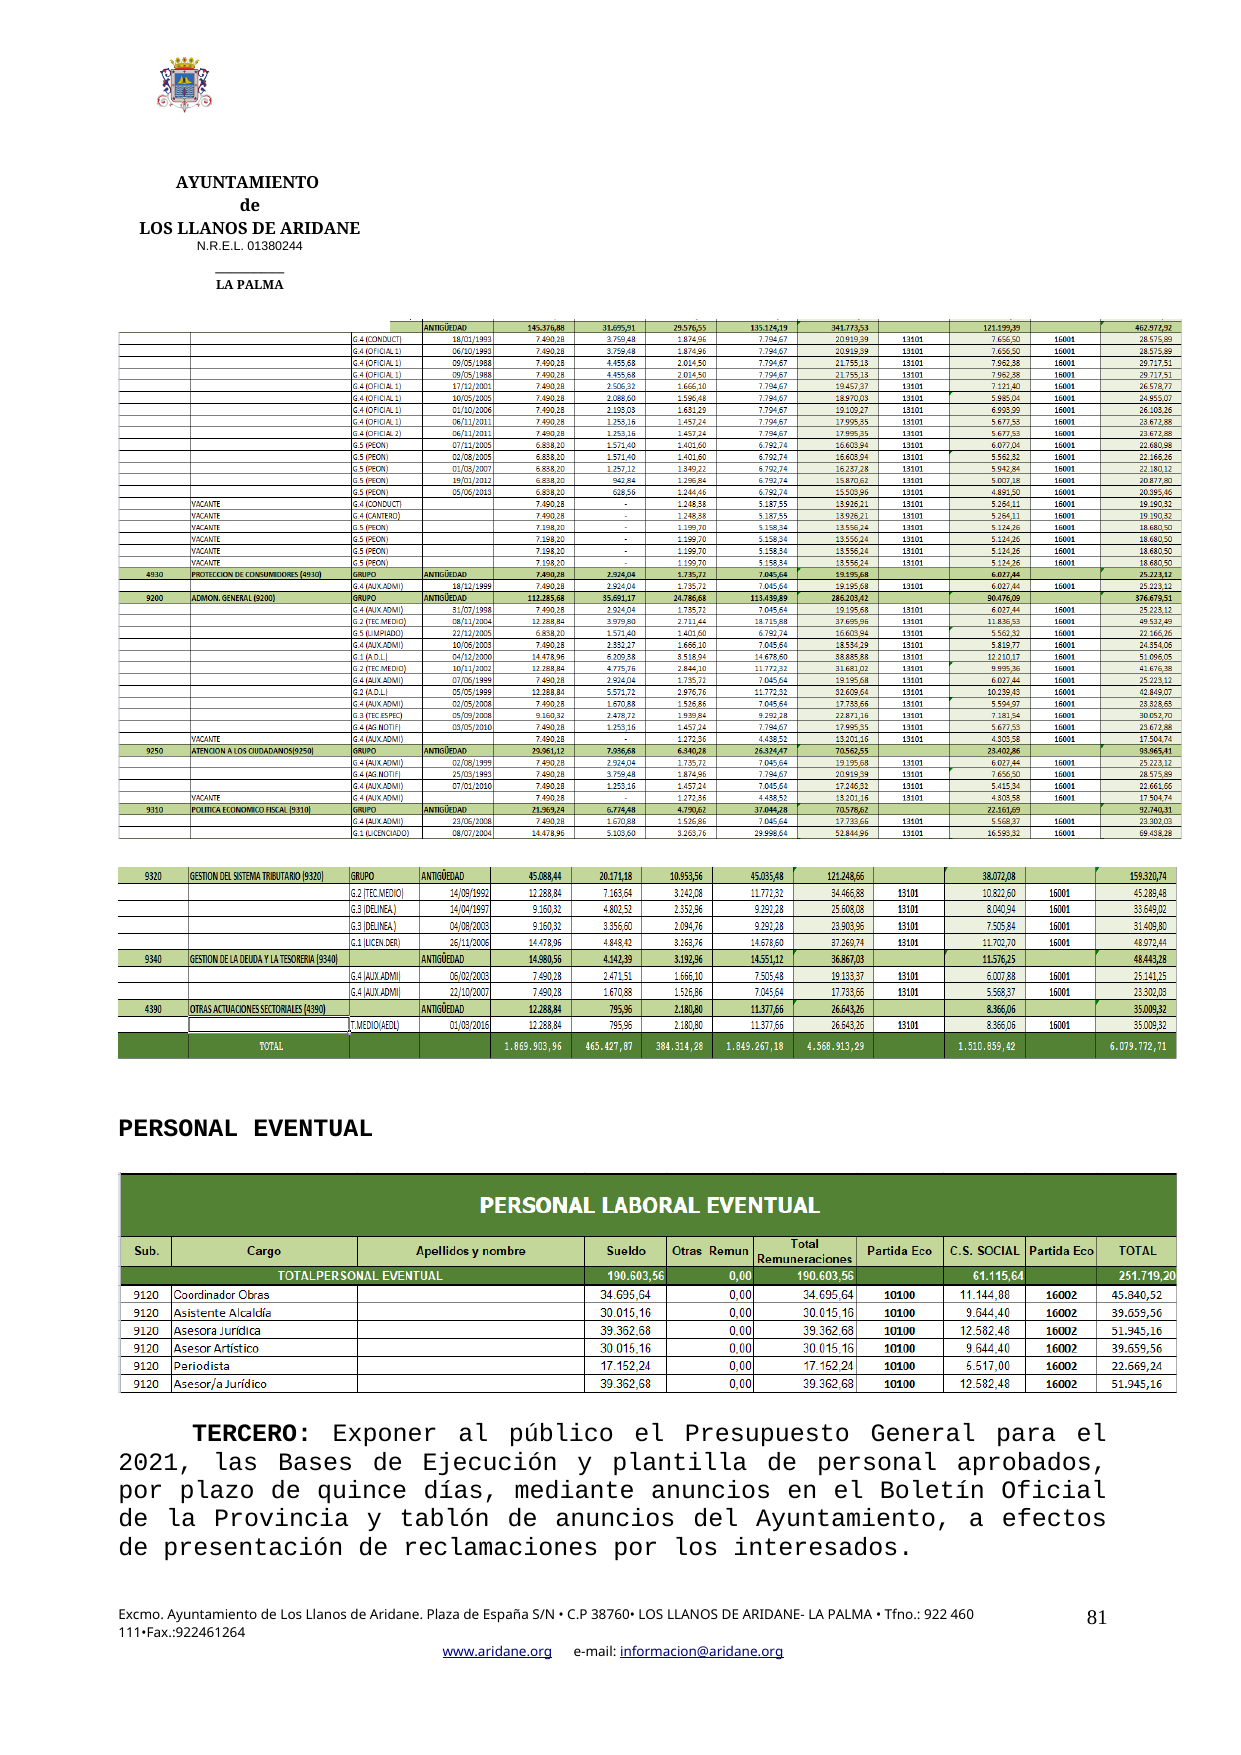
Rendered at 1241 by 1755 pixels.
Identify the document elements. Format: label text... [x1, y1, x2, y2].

text TERCERO: Exponer al público el Presupuesto General para el 2021, las Bases de Ejecución y plantilla de personal aprobados, por plazo de quince días, mediante anuncios en el Boletín Oficial de la Provincia y tablón de anuncios del Ayuntamiento, a efectos de presentación de reclamaciones por los interesados. [118, 1421, 1107, 1563]
text PERSONAL EVENTUAL [118, 1116, 1107, 1144]
